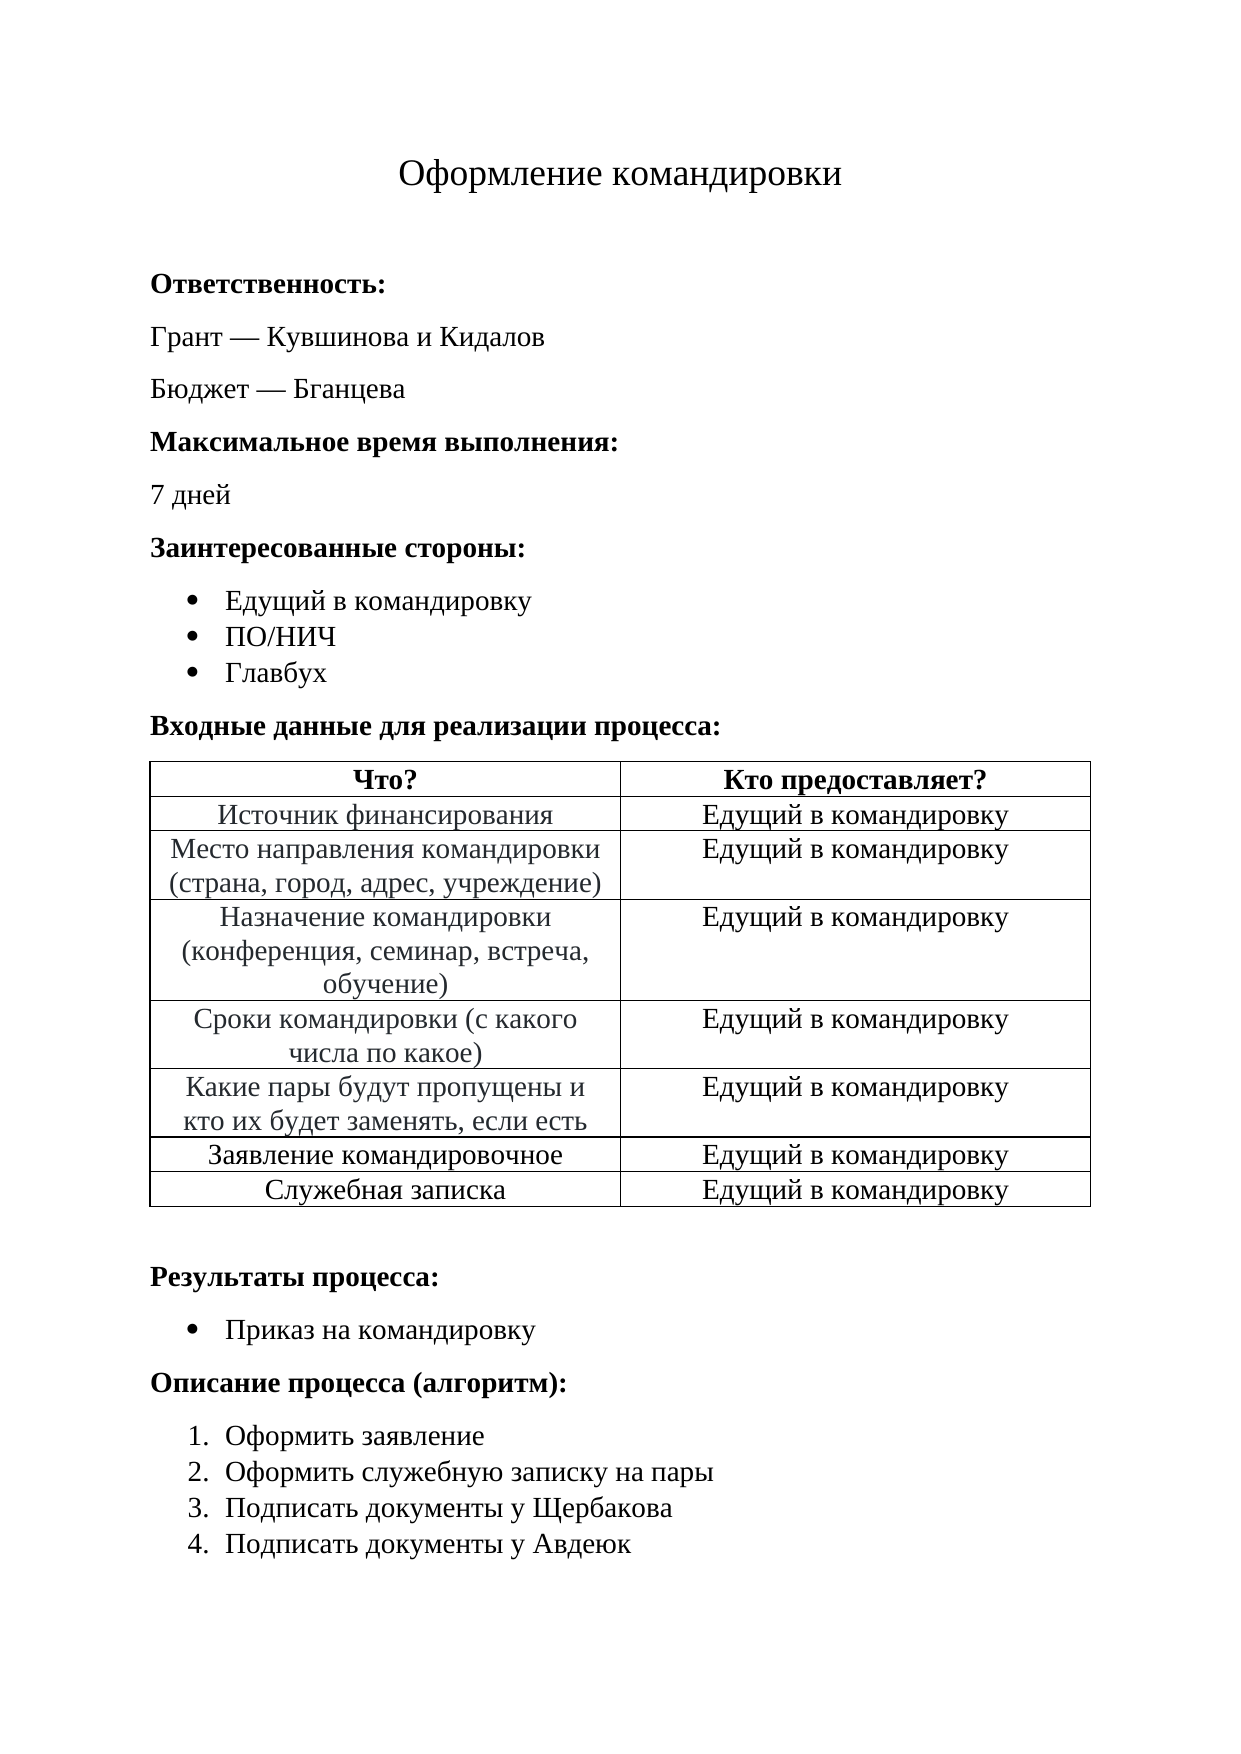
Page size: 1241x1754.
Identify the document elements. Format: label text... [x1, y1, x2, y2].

table_header Что? [151, 762, 620, 796]
list Оформить служебную записку на пары [187, 1454, 1090, 1488]
list Подписать документы у Щербакова [187, 1490, 1090, 1524]
table_cell Источник финансирования [151, 797, 620, 830]
table_header Кто предоставляет? [621, 762, 1090, 796]
text Заинтересованные стороны: [150, 530, 1090, 564]
table_cell Едущий в командировку [621, 1069, 1090, 1136]
table_cell Сроки командировки (с какого числа по какое) [151, 1001, 620, 1068]
text Входные данные для реализации процесса: [150, 708, 1090, 742]
table_cell Едущий в командировку [621, 900, 1090, 1000]
table_cell Едущий в командировку [621, 797, 1090, 830]
list Подписать документы у Авдеюк [187, 1526, 1090, 1560]
table_cell Какие пары будут пропущены и кто их будет заменять, если есть [151, 1069, 620, 1136]
list Едущий в командировку [187, 583, 1090, 617]
table_cell Едущий в командировку [621, 1138, 1090, 1171]
text Описание процесса (алгоритм): [150, 1365, 1090, 1399]
list ПО/НИЧ [187, 619, 1090, 653]
table_cell Едущий в командировку [621, 1001, 1090, 1068]
text Результаты процесса: [150, 1259, 1090, 1293]
table_cell Заявление командировочное [151, 1138, 620, 1171]
table_cell Служебная записка [151, 1172, 620, 1206]
table_cell Едущий в командировку [621, 831, 1090, 898]
table_cell Место направления командировки (страна, город, адрес, учреждение) [151, 831, 620, 898]
text Бюджет — Бганцева [150, 372, 1090, 405]
list Приказ на командировку [187, 1312, 1090, 1346]
list Оформить заявление [187, 1418, 1090, 1451]
text Оформление командировки [150, 150, 1090, 193]
text Ответственность: [150, 266, 1090, 299]
table_cell Назначение командировки (конференция, семинар, встреча, обучение) [151, 900, 620, 1000]
text Грант — Кувшинова и Кидалов [150, 319, 1090, 352]
table_cell Едущий в командировку [621, 1172, 1090, 1206]
text Максимальное время выполнения: [150, 424, 1090, 458]
list Главбух [187, 655, 1090, 689]
text 7 дней [150, 477, 1090, 511]
